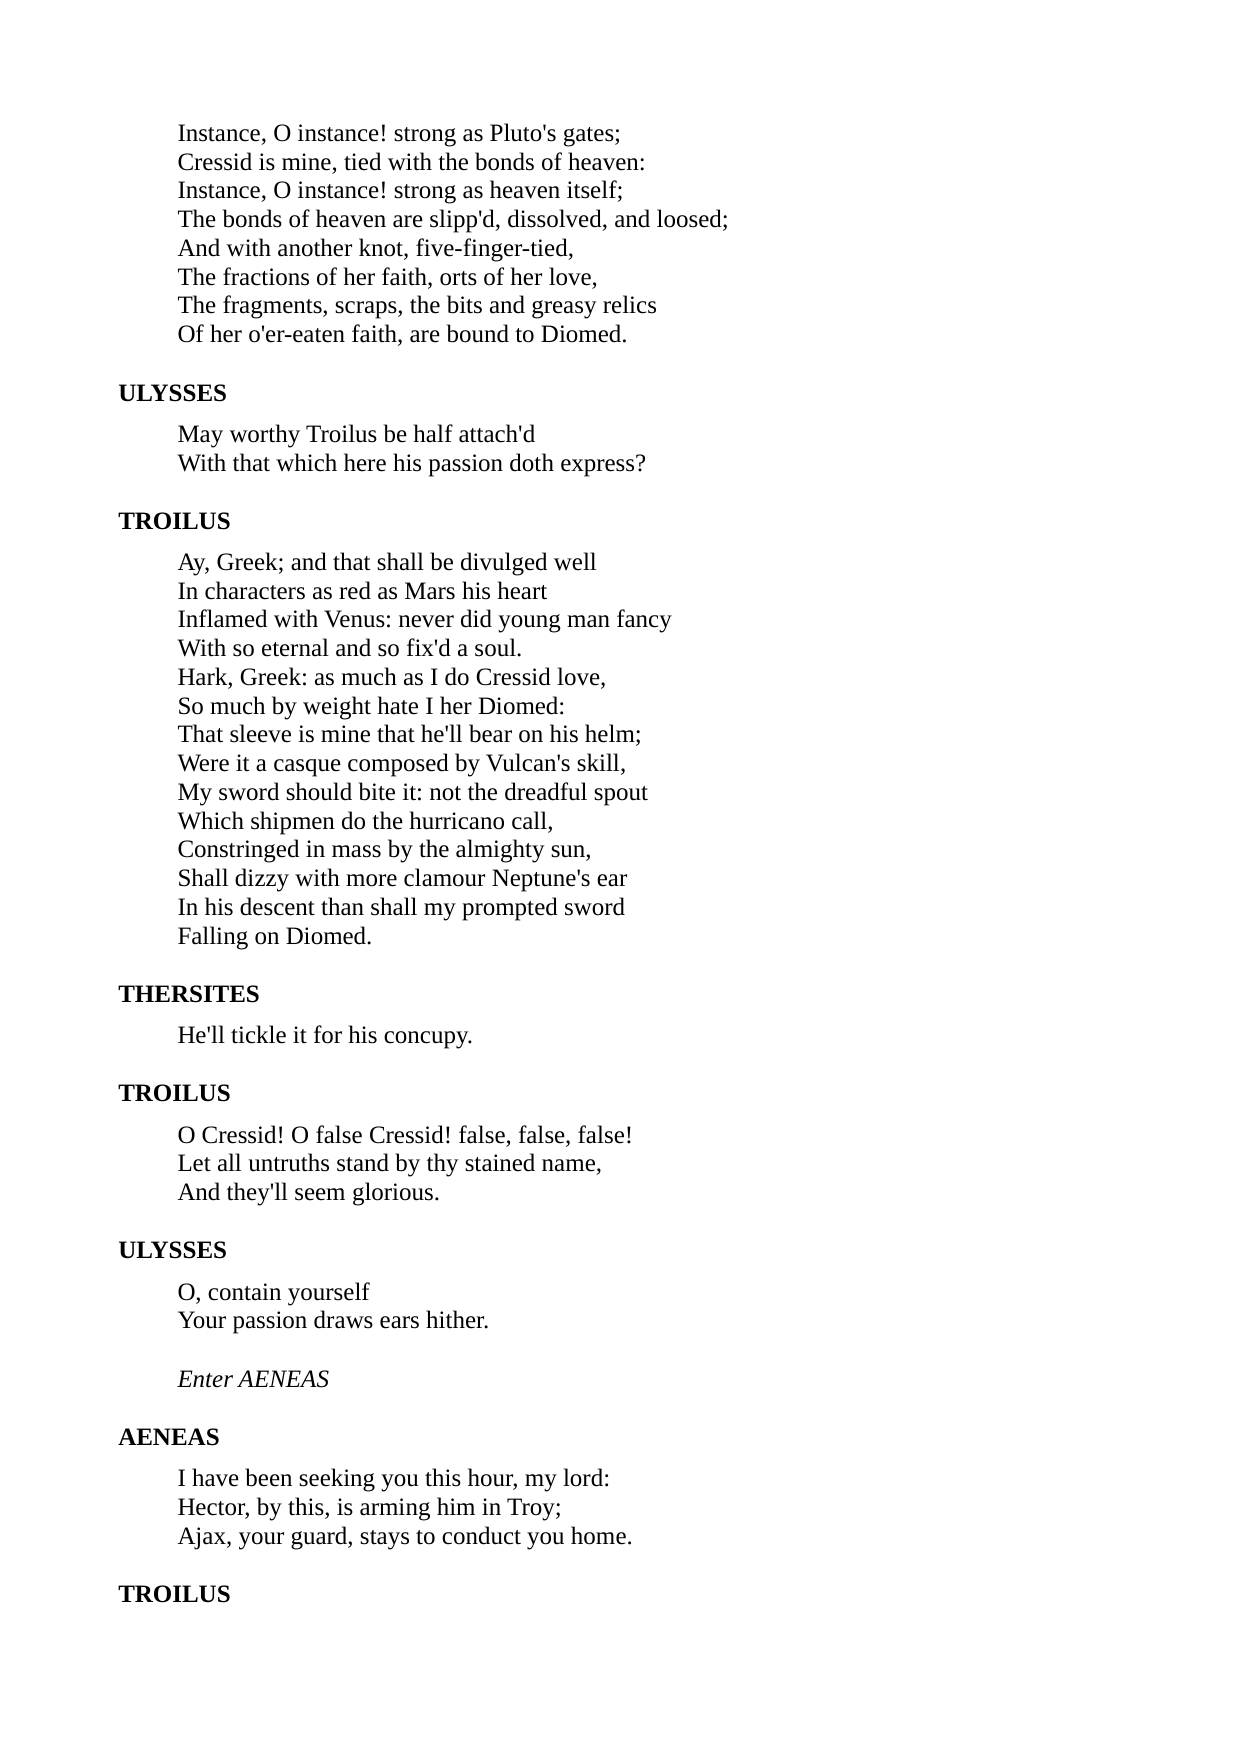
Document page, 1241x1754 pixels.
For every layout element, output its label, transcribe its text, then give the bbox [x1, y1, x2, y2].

text AENEAS [118, 1422, 1122, 1451]
text THERSITES [118, 979, 1122, 1008]
text May worthy Troilus be half attach'd With that which here his passion doth express? [177, 419, 1063, 476]
text O, contain yourself Your passion draws ears hither. [177, 1277, 1063, 1334]
text Enter AENEAS [177, 1364, 1063, 1392]
text TROILUS [118, 506, 1122, 534]
text Ay, Greek; and that shall be divulged well In characters as red as Mars his heart Inflamed with Venus: never did young man fancy With so eternal and so fix'd a soul. Hark, Greek: as much as I do Cressid love, So much by weight hate I her Diomed: That sleeve is mine that he'll bear on his helm; Were it a casque composed by Vulcan's skill, My sword should bite it: not the dreadful spout Which shipmen do the hurricano call, Constringed in mass by the almighty sun, Shall dizzy with more clamour Neptune's ear In his descent than shall my prompted sword Falling on Diomed. [177, 547, 1063, 949]
text TROILUS [118, 1579, 1122, 1608]
text I have been seeking you this hour, my lord: Hector, by this, is arming him in Troy; Ajax, your guard, stays to conduct you home. [177, 1463, 1063, 1549]
text ULYSSES [118, 1236, 1122, 1264]
text O Cressid! O false Cressid! false, false, false! Let all untruths stand by thy stained name, And they'll seem glorious. [177, 1120, 1063, 1206]
text ULYSSES [118, 378, 1122, 406]
text He'll tickle it for his concupy. [177, 1020, 1063, 1049]
text TROILUS [118, 1078, 1122, 1107]
text Instance, O instance! strong as Pluto's gates; Cressid is mine, tied with the bonds of heaven: Instance, O instance! strong as heaven itself; The bonds of heaven are slipp'd, dissolved, and loosed; And with another knot, five-finger-tied, The fractions of her faith, orts of her love, The fragments, scraps, the bits and greasy relics Of her o'er-eaten faith, are bound to Diomed. [177, 118, 1063, 348]
